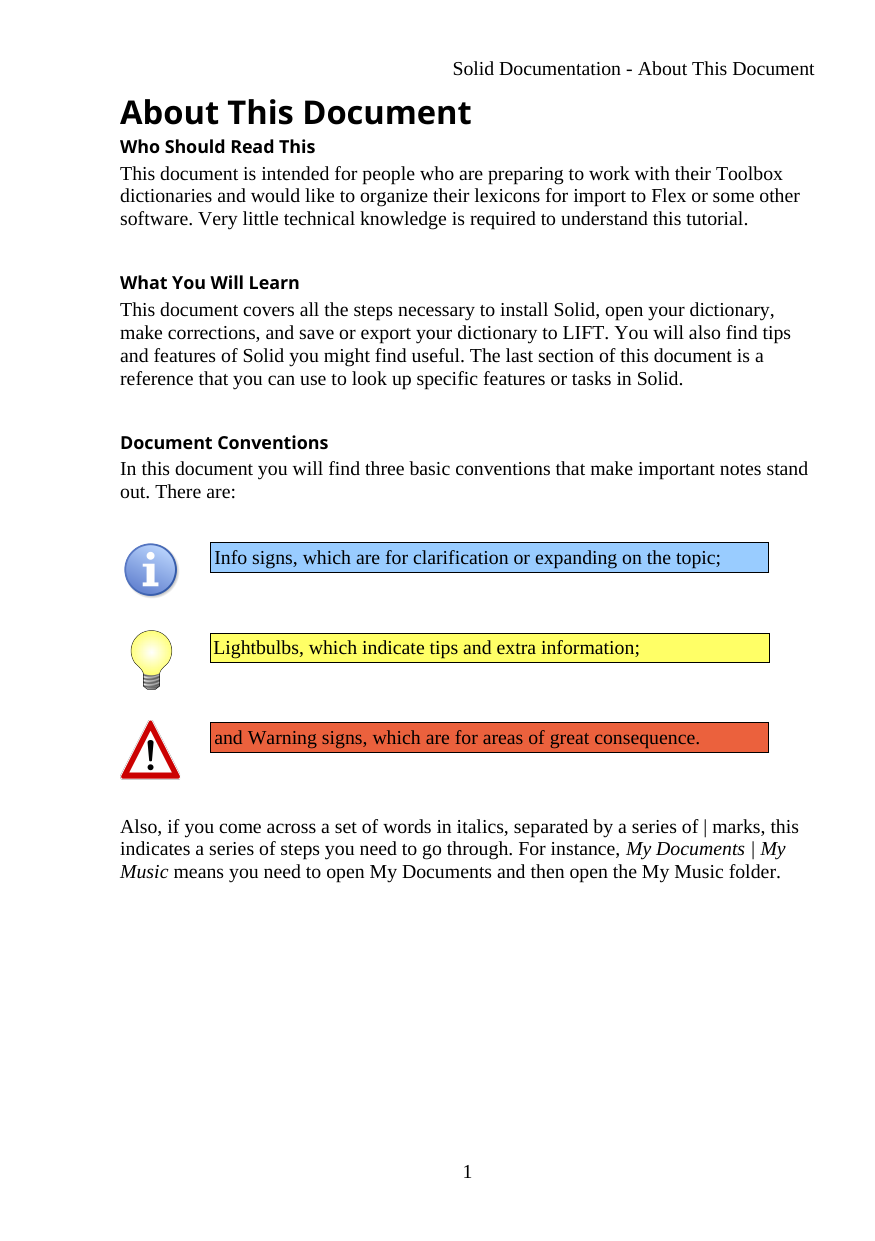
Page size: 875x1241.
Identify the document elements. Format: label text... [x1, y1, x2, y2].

subtitle Who Should Read This [120, 134, 814, 158]
text This document is intended for people who are preparing to work with their Toolbox dictionaries and would like to organize their lexicons for import to Flex or some other software. Very little technical knowledge is required to understand this tutorial. [120, 162, 814, 230]
text In this document you will find three basic conventions that make important notes stand out. There are: [120, 457, 814, 503]
subtitle What You Will Learn [120, 271, 814, 295]
picture [120, 630, 181, 690]
picture [120, 720, 181, 780]
text Lightbulbs, which indicate tips and extra information; [211, 634, 769, 662]
text This document covers all the steps necessary to install Solid, open your dictionary, make corrections, and save or export your dictionary to LIFT. You will also find tips and features of Solid you might find useful. The last section of this document is a reference that you can use to look up specific features or tasks in Solid. [120, 298, 814, 389]
subtitle About This Document [120, 90, 814, 134]
picture [120, 540, 181, 600]
text and Warning signs, which are for areas of great consequence. [211, 723, 768, 752]
text Info signs, which are for clarification or expanding on the topic; [211, 543, 768, 572]
subtitle Document Conventions [120, 430, 814, 454]
text Also, if you come across a set of words in italics, separated by a series of | marks, this indicates a series of steps you need to go through. For instance, My Documents | My Music means you need to open My Documents and then open the My Music folder. [120, 814, 814, 883]
